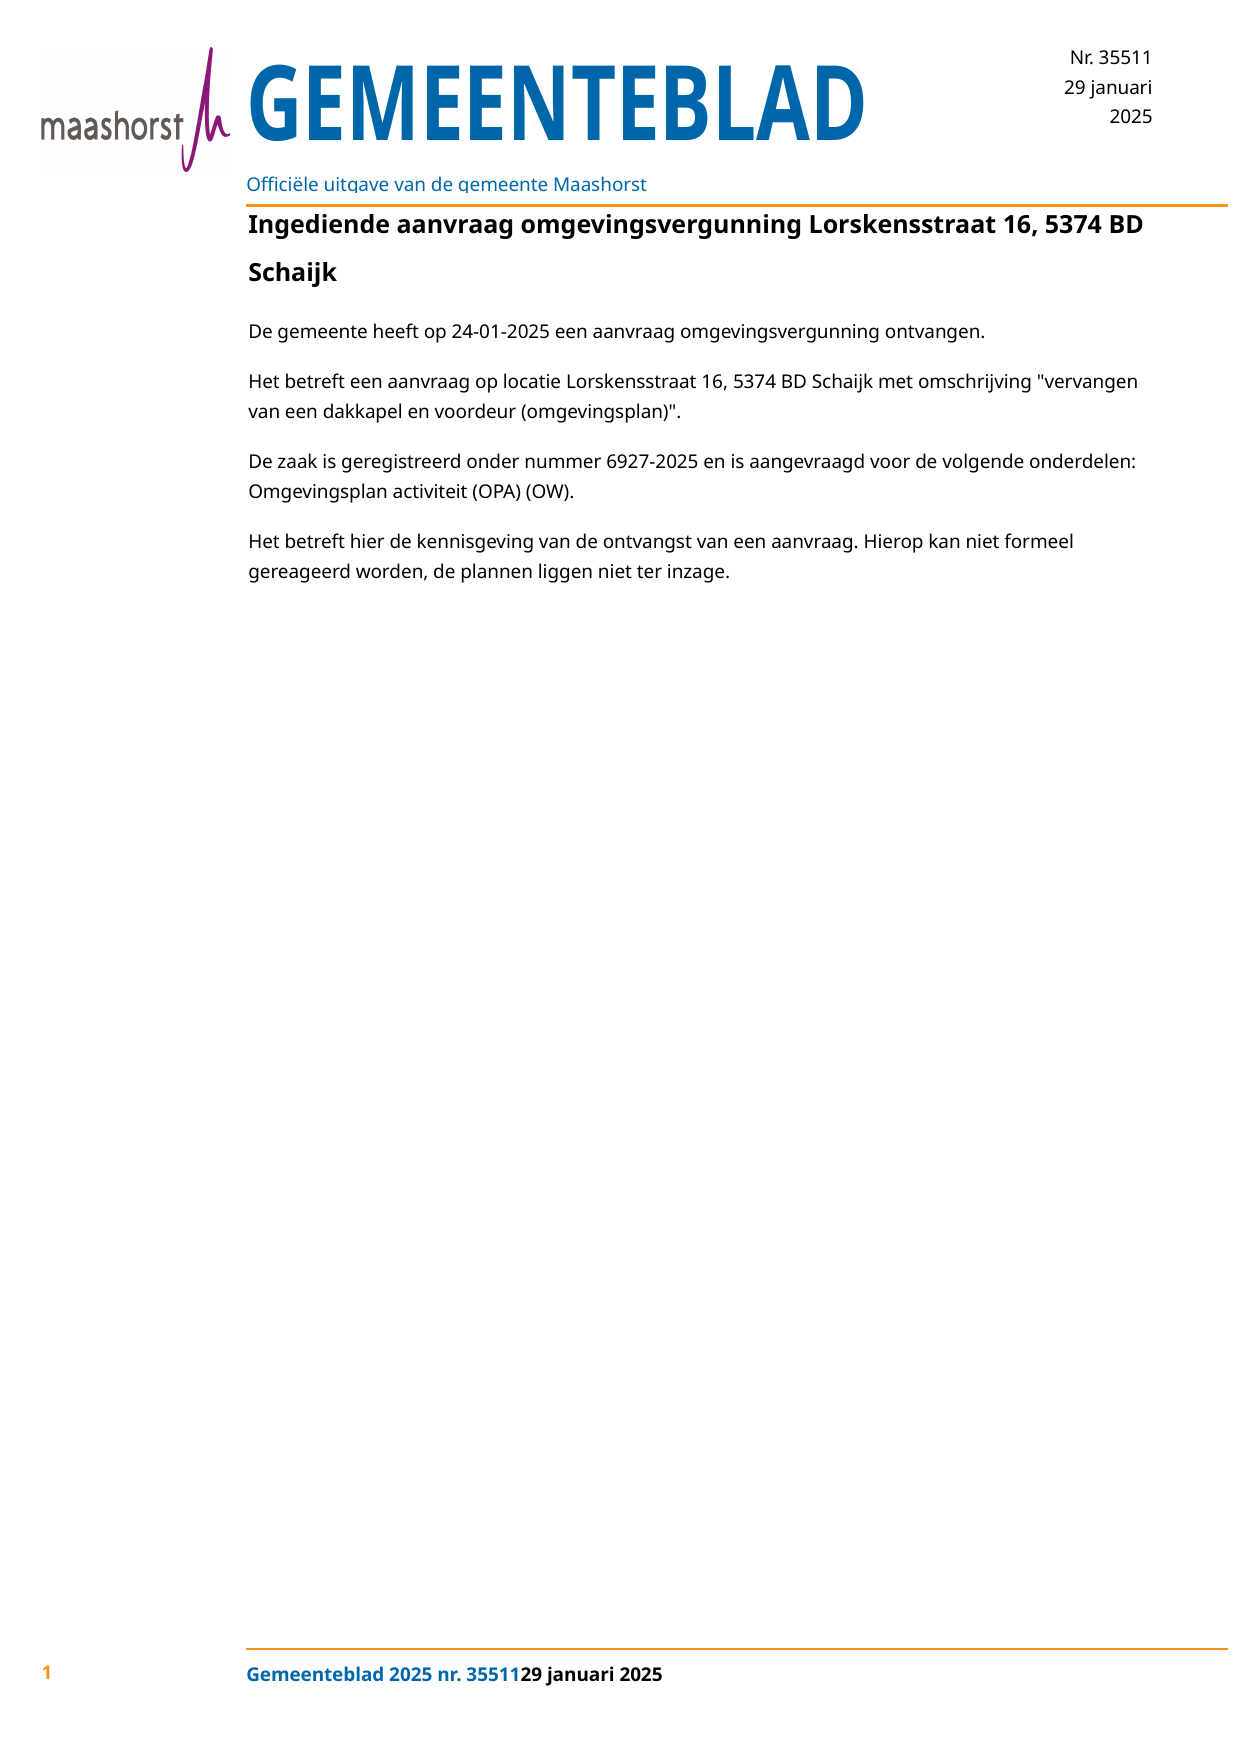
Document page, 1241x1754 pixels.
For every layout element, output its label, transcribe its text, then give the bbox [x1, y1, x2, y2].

picture [41, 47, 231, 172]
text Het betreft hier de kennisgeving van de ontvangst van een aanvraag. Hierop kan niet formeel gereageerd worden, de plannen liggen niet ter inzage. [248, 528, 1152, 584]
text Ingediende aanvraag omgevingsvergunning Lorskensstraat 16, 5374 BD Schaijk [248, 207, 1152, 288]
text Het betreft een aanvraag op locatie Lorskensstraat 16, 5374 BD Schaijk met omschrijving "vervangen van een dakkapel en voordeur (omgevingsplan)". [248, 368, 1152, 424]
text De zaak is geregistreerd onder nummer 6927-2025 en is aangevraagd voor de volgende onderdelen: Omgevingsplan activiteit (OPA) (OW). [248, 448, 1152, 504]
text De gemeente heeft op 24-01-2025 een aanvraag omgevingsvergunning ontvangen. [248, 318, 1152, 344]
